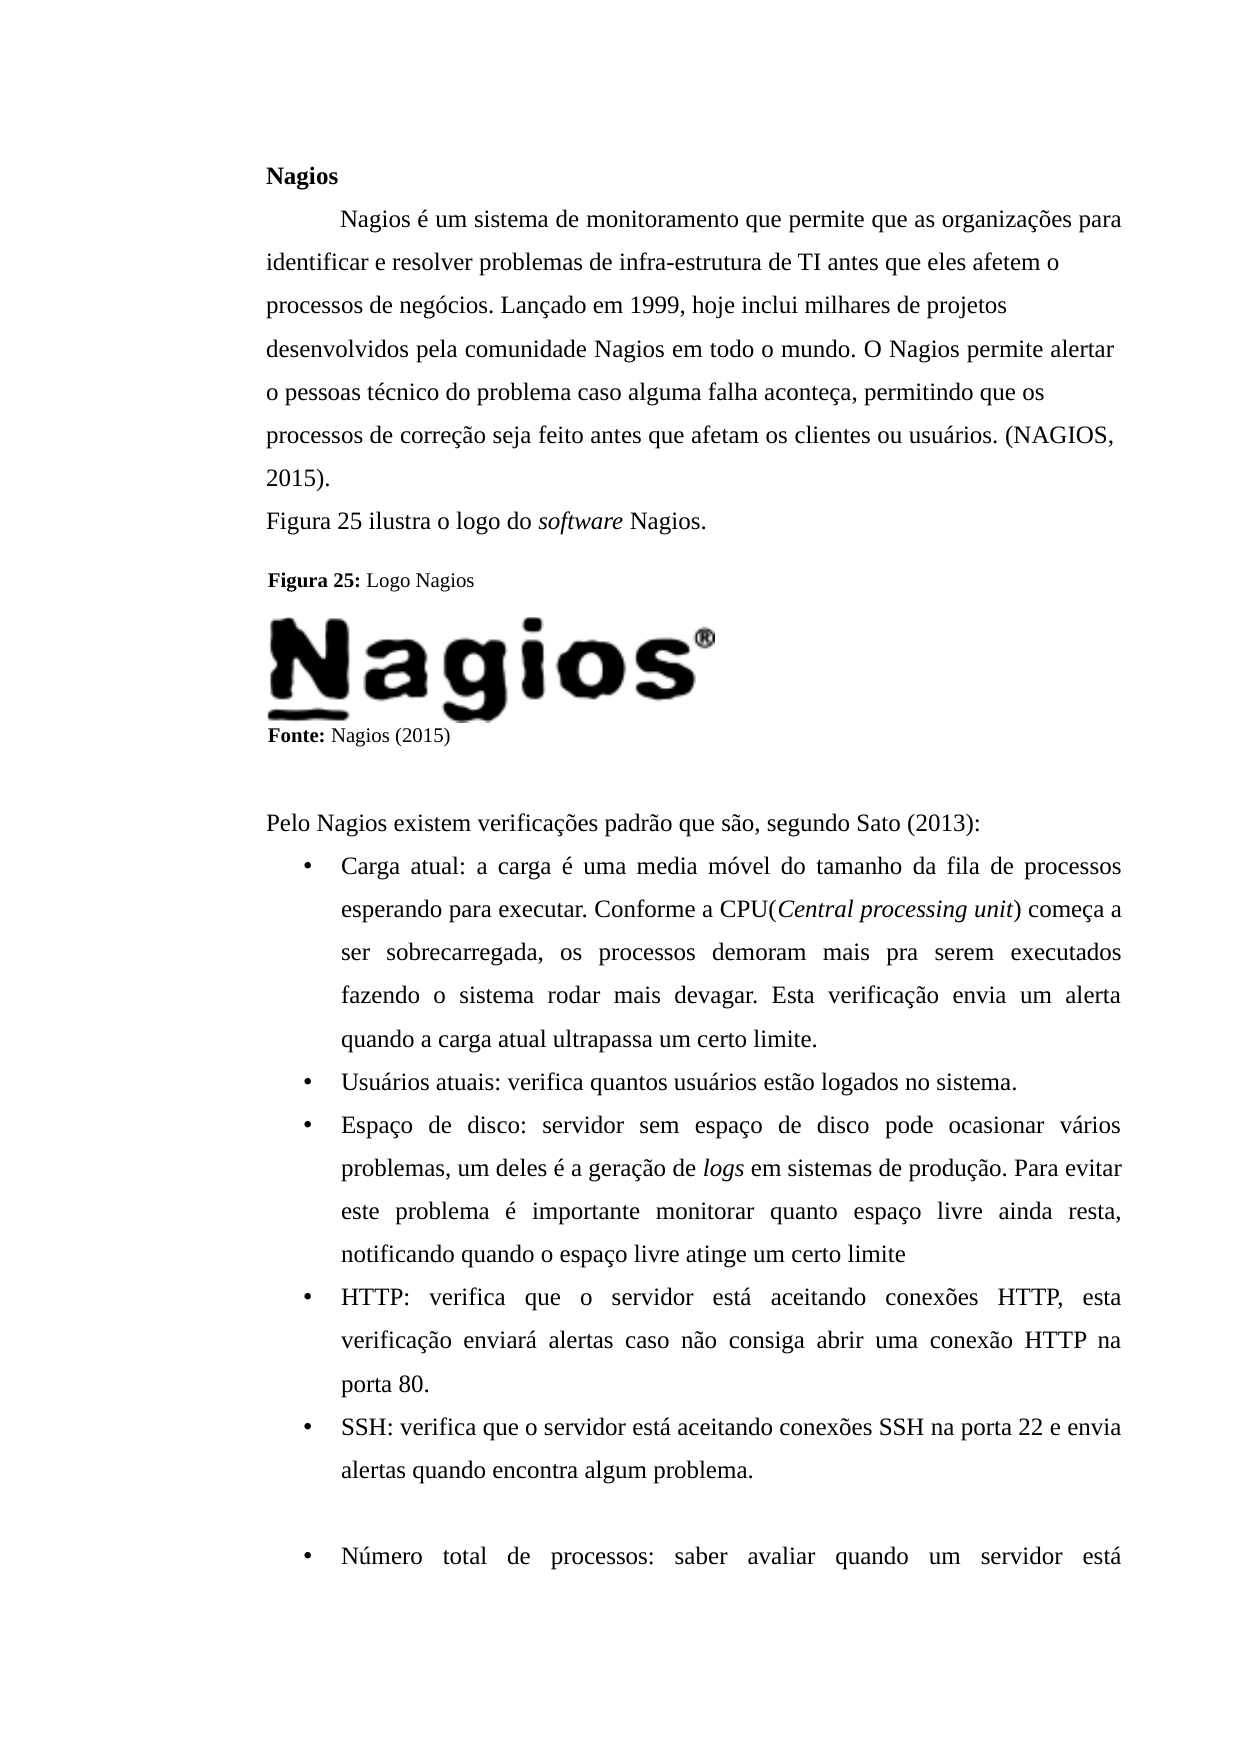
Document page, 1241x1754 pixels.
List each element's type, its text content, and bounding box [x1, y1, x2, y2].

text Figura 25 ilustra o logo do software Nagios. [118, 506, 1122, 535]
list Usuários atuais: verifica quantos usuários estão logados no sistema. [303, 1067, 1122, 1096]
text Fonte: Nagios (2015) [268, 723, 715, 747]
list Número total de processos: saber avaliar quando um servidor está [303, 1541, 1122, 1570]
picture [267, 617, 715, 723]
list HTTP: verifica que o servidor está aceitando conexões HTTP, esta verificação enviará alertas caso não consiga abrir uma conexão HTTP na porta 80. [303, 1282, 1122, 1397]
list Espaço de disco: servidor sem espaço de disco pode ocasionar vários problemas, um deles é a geração de logs em sistemas de produção. Para evitar este problema é importante monitorar quanto espaço livre ainda resta, notificando quando o espaço livre atinge um certo limite [303, 1110, 1122, 1268]
text Nagios é um sistema de monitoramento que permite que as organizações para identificar e resolver problemas de infra-estrutura de TI antes que eles afetem o processos de negócios. Lançado em 1999, hoje inclui milhares de projetos desenvolvidos pela comunidade Nagios em todo o mundo. O Nagios permite alertar o pessoas técnico do problema caso alguma falha aconteça, permitindo que os processos de correção seja feito antes que afetam os clientes ou usuários. (NAGIOS, 2015). [118, 204, 1122, 492]
list SSH: verifica que o servidor está aceitando conexões SSH na porta 22 e envia alertas quando encontra algum problema. [303, 1412, 1122, 1484]
list Carga atual: a carga é uma media móvel do tamanho da fila de processos esperando para executar. Conforme a CPU(Central processing unit) começa a ser sobrecarregada, os processos demoram mais pra serem executados fazendo o sistema rodar mais devagar. Esta verificação envia um alerta quando a carga atual ultrapassa um certo limite. [303, 851, 1122, 1052]
text Figura 25: Logo Nagios [268, 568, 715, 592]
text Pelo Nagios existem verificações padrão que são, segundo Sato (2013): [118, 808, 1122, 837]
text Nagios [118, 161, 1122, 190]
